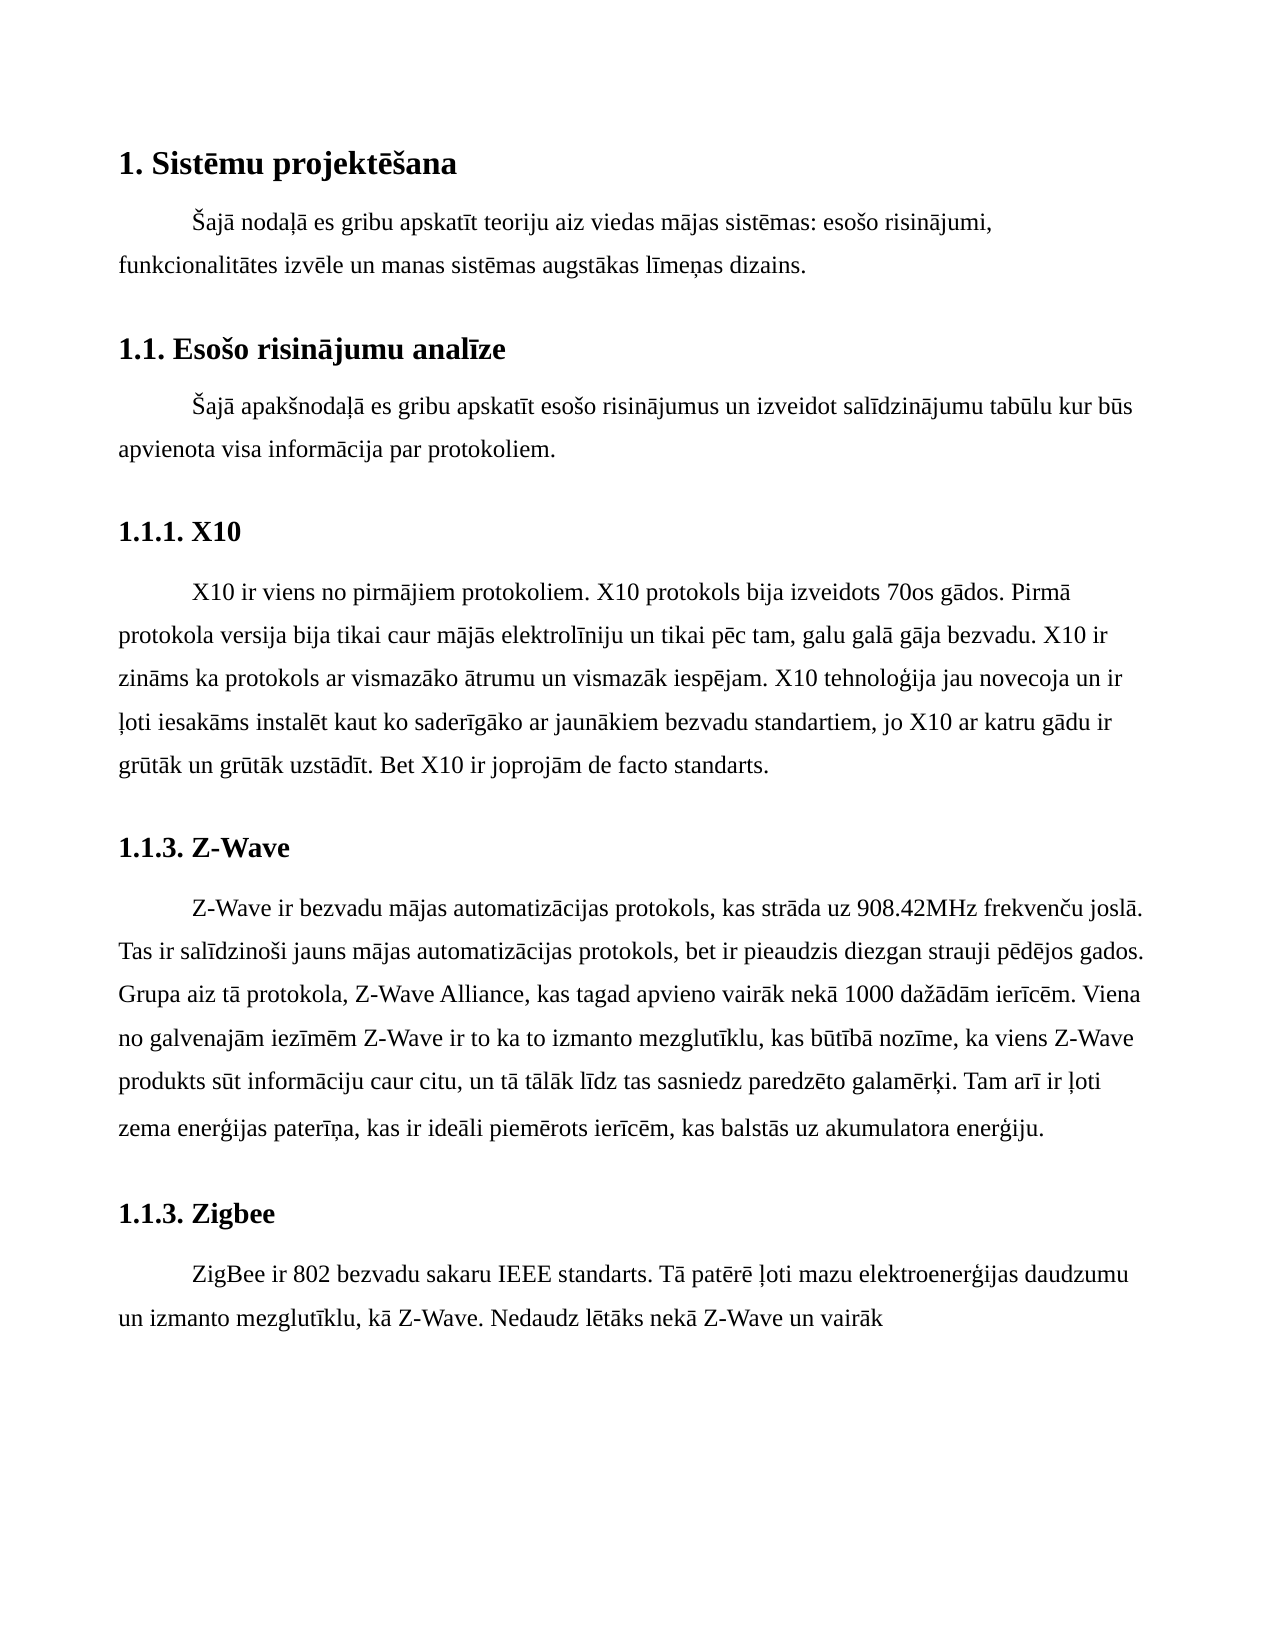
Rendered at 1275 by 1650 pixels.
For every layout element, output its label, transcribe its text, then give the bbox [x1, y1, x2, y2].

subtitle 1.1.3. Z-Wave [118, 830, 1157, 864]
text Z-Wave ir bezvadu mājas automatizācijas protokols, kas strāda uz 908.42MHz frekvenču joslā. Tas ir salīdzinoši jauns mājas automatizācijas protokols, bet ir pieaudzis diezgan strauji pēdējos gados. Grupa aiz tā protokola, Z-Wave Alliance, kas tagad apvieno vairāk nekā 1000 dažādām ierīcēm. Viena no galvenajām iezīmēm Z-Wave ir to ka to izmanto mezglutīklu, kas būtībā nozīme, ka viens Z-Wave produkts sūt informāciju caur citu, un tā tālāk līdz tas sasniedz paredzēto galamērķi. Tam arī ir ļoti zema enerģijas paterīņa, kas ir ideāli piemērots ierīcēm, kas balstās uz akumulatora enerģiju. [118, 893, 1157, 1142]
subtitle 1. Sistēmu projektēšana [118, 143, 1157, 181]
text ZigBee ir 802 bezvadu sakaru IEEE standarts. Tā patērē ļoti mazu elektroenerģijas daudzumu un izmanto mezglutīklu, kā Z-Wave. Nedaudz lētāks nekā Z-Wave un vairāk [118, 1259, 1157, 1331]
text Šajā apakšnodaļā es gribu apskatīt esošo risinājumus un izveidot salīdzinājumu tabūlu kur būs apvienota visa informācija par protokoliem. [118, 391, 1157, 463]
text X10 ir viens no pirmājiem protokoliem. X10 protokols bija izveidots 70os gādos. Pirmā protokola versija bija tikai caur mājās elektrolīniju un tikai pēc tam, galu galā gāja bezvadu. X10 ir zināms ka protokols ar vismazāko ātrumu un vismazāk iespējam. X10 tehnoloģija jau novecoja un ir ļoti iesakāms instalēt kaut ko saderīgāko ar jaunākiem bezvadu standartiem, jo X10 ar katru gādu ir grūtāk un grūtāk uzstādīt. Bet X10 ir joprojām de facto standarts. [118, 577, 1157, 778]
subtitle 1.1. Esošo risinājumu analīze [118, 331, 1157, 367]
subtitle 1.1.3. Zigbee [118, 1197, 1157, 1230]
subtitle 1.1.1. X10 [118, 514, 1157, 548]
text Šajā nodaļā es gribu apskatīt teoriju aiz viedas mājas sistēmas: esošo risinājumi, funkcionalitātes izvēle un manas sistēmas augstākas līmeņas dizains. [118, 207, 1157, 279]
